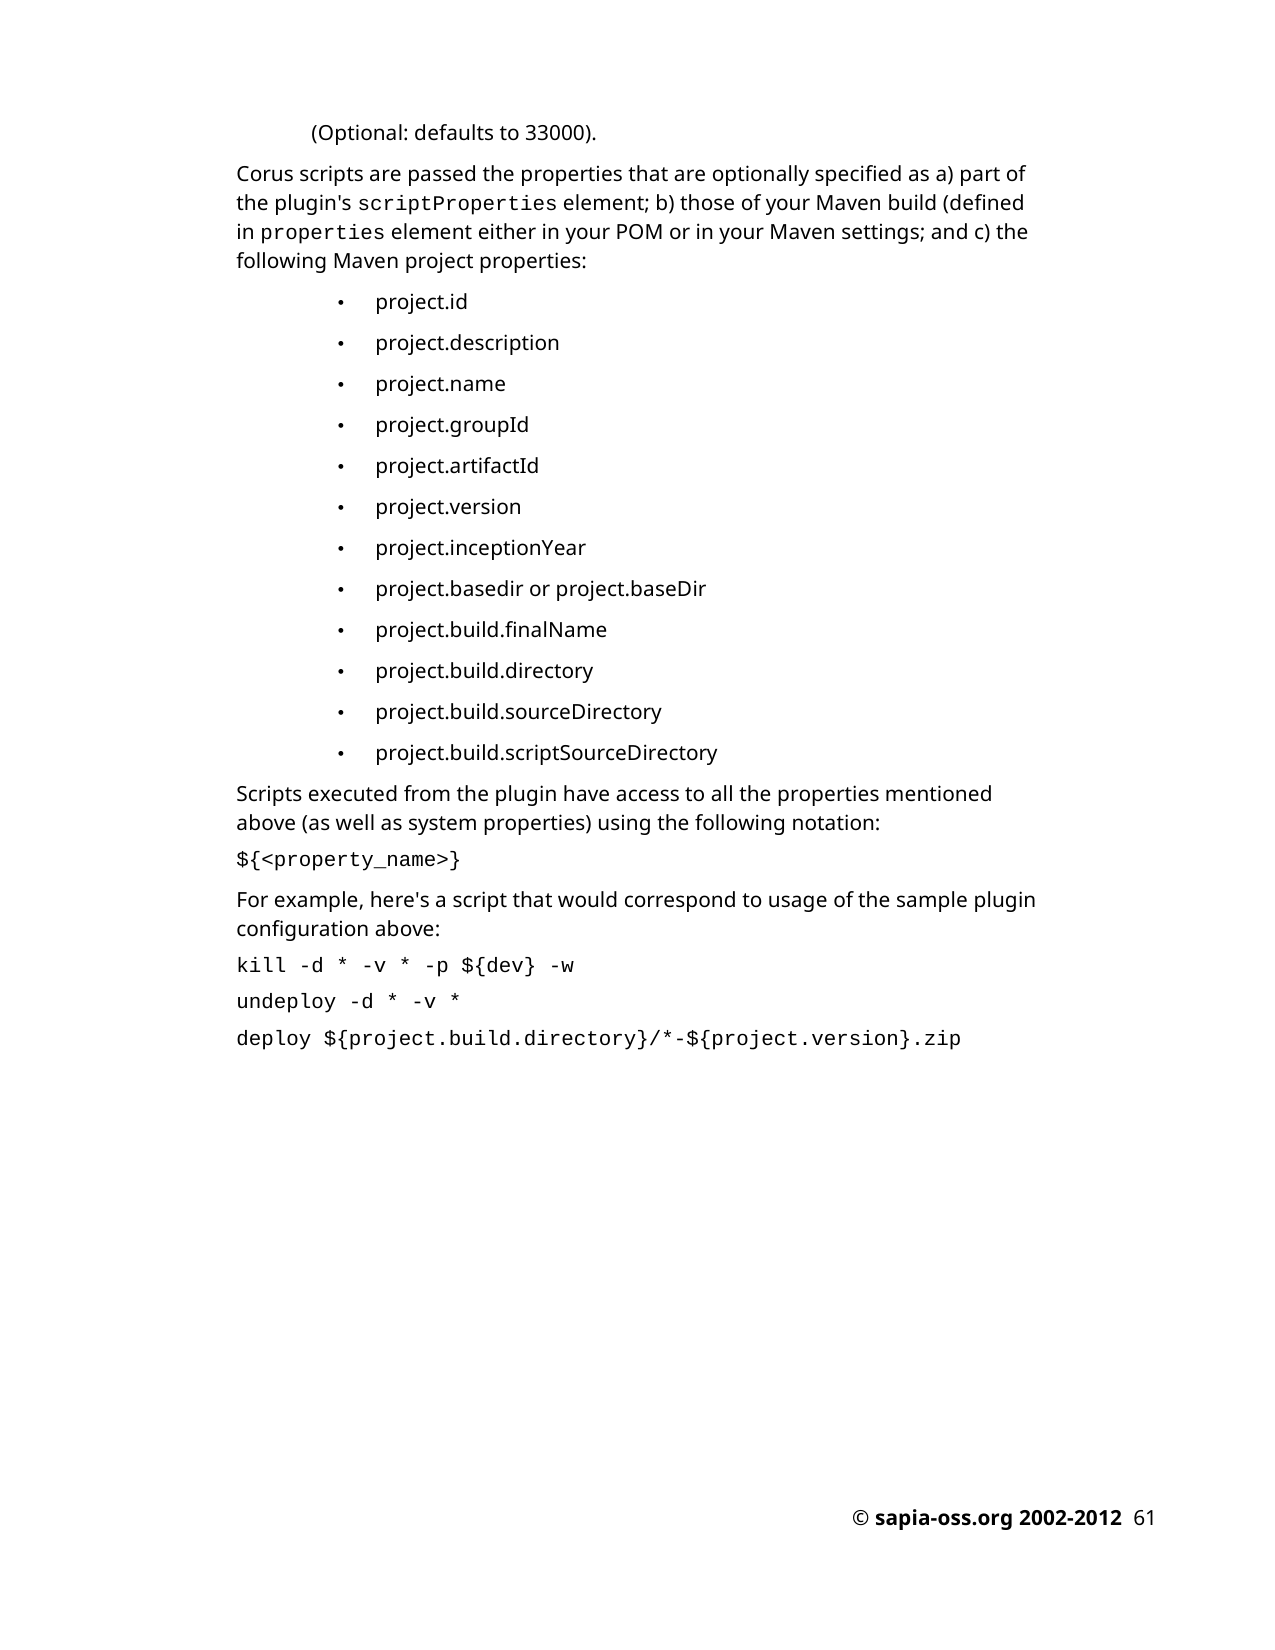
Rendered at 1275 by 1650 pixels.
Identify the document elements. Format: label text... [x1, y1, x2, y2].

list project.version [338, 492, 1157, 520]
list project.name [338, 369, 1157, 397]
text deploy ${project.build.directory}/*-${project.version}.zip [236, 1028, 1039, 1052]
text Corus scripts are passed the properties that are optionally specified as a) part of the plugin's scriptProperties element; b) those of your Maven build (defined in properties element either in your POM or in your Maven settings; and c) the following Maven project properties: [236, 159, 1039, 274]
text ${<property_name>} [236, 849, 1039, 873]
list project.artifactId [338, 451, 1157, 479]
list project.build.finalName [338, 615, 1157, 643]
list project.build.directory [338, 656, 1157, 684]
list project.build.scriptSourceDirectory [338, 738, 1157, 767]
text kill -d * -v * -p ${dev} -w [236, 955, 1039, 979]
list project.build.sourceDirectory [338, 697, 1157, 726]
list project.description [338, 328, 1157, 356]
text Scripts executed from the plugin have access to all the properties mentioned above (as well as system properties) using the following notation: [236, 779, 1039, 836]
list project.inceptionYear [338, 533, 1157, 561]
text undeploy -d * -v * [236, 991, 1039, 1015]
list (Optional: defaults to 33000). [274, 118, 1157, 147]
list project.groupId [338, 410, 1157, 438]
list project.basedir or project.baseDir [338, 574, 1157, 602]
text For example, here's a script that would correspond to usage of the sample plugin configuration above: [236, 885, 1039, 942]
list project.id [338, 287, 1157, 315]
